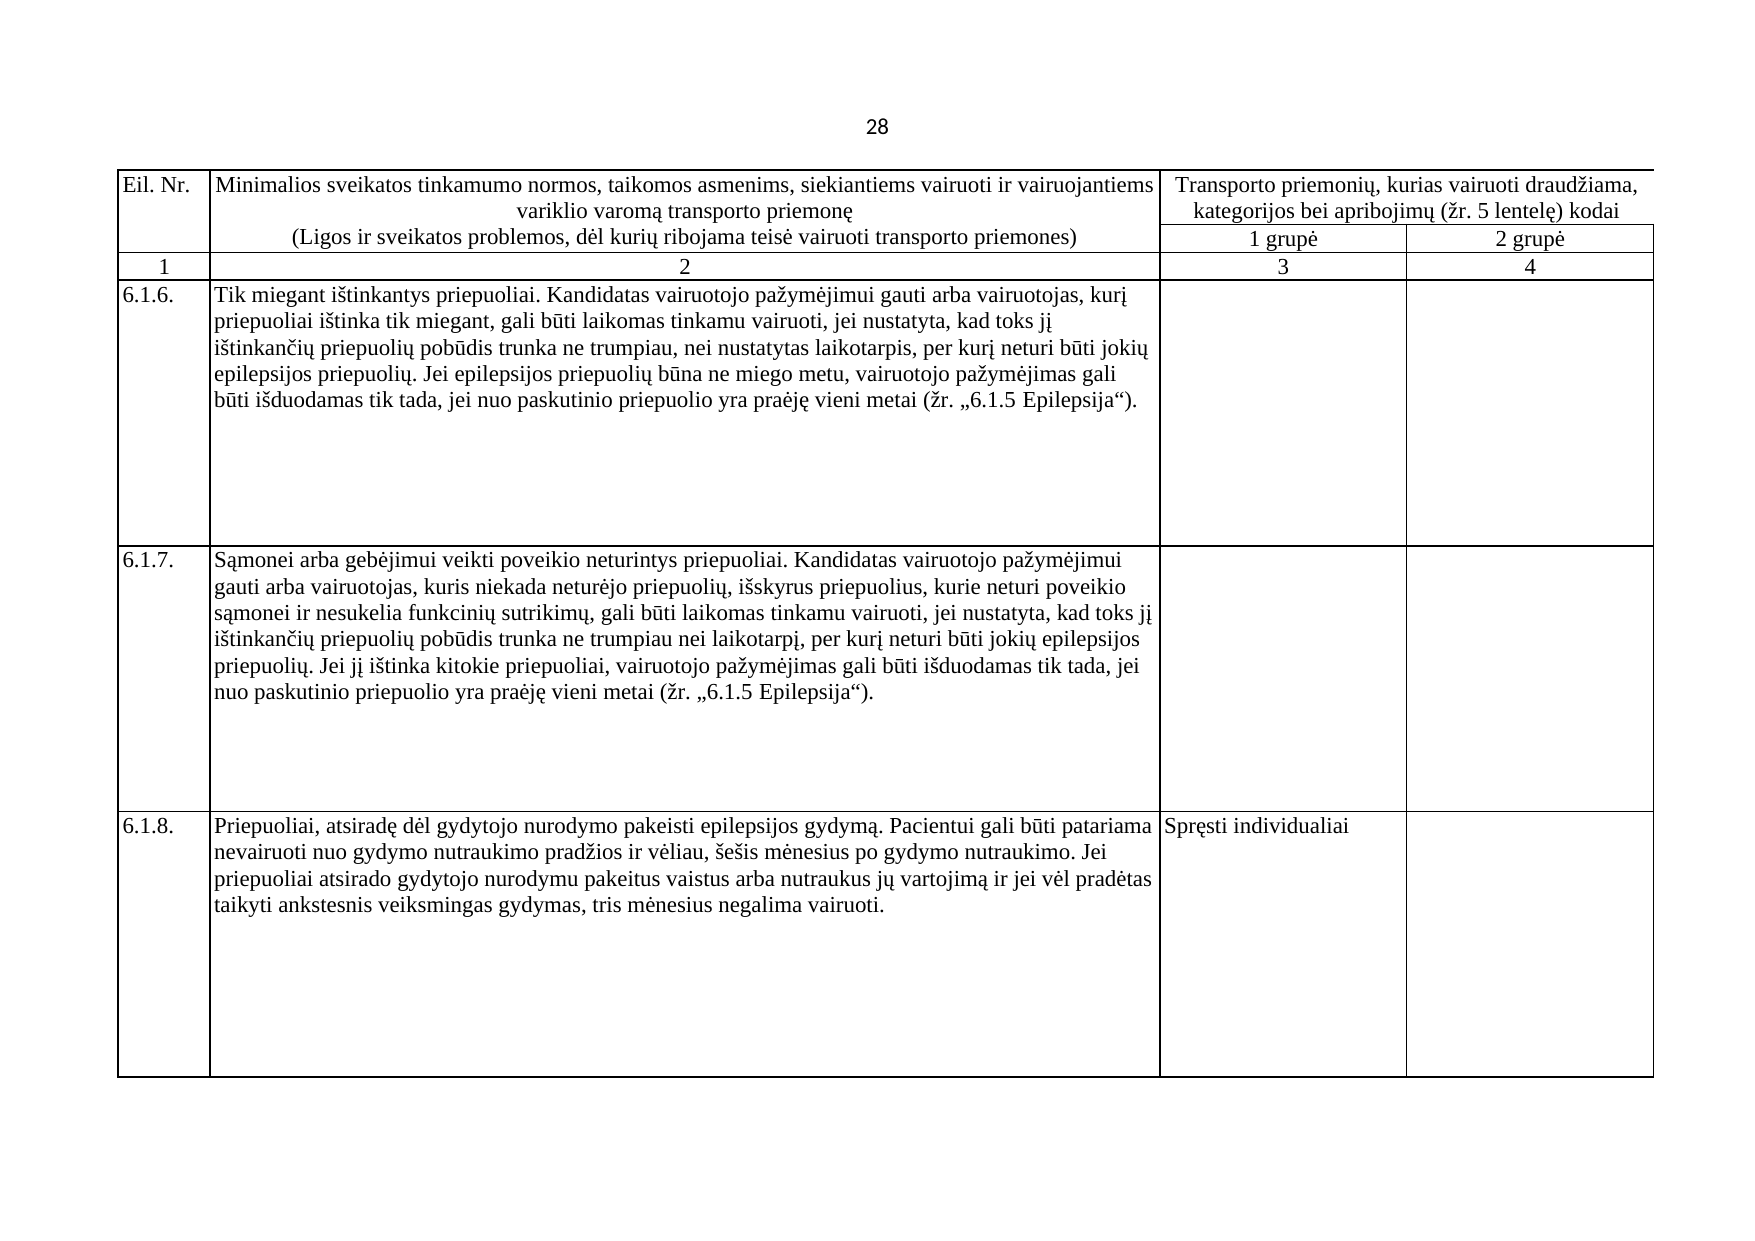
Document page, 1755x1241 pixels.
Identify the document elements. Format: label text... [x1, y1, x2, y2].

table_cell Spręsti individualiai [1161, 812, 1406, 1076]
table_cell [1407, 281, 1653, 545]
table_cell [1407, 812, 1653, 1076]
table_cell 6.1.8. [119, 812, 209, 1076]
table_header Transporto priemonių, kurias vairuoti draudžiama, kategorijos bei apribojimų (žr. 5 lentelę) kodai [1161, 171, 1653, 223]
table_header Eil. Nr. [119, 171, 209, 251]
table_cell [1407, 547, 1653, 811]
table_cell 6.1.7. [119, 547, 209, 811]
table_cell 2 grupė [1407, 225, 1653, 251]
table_cell 4 [1407, 253, 1653, 279]
table_cell Sąmonei arba gebėjimui veikti poveikio neturintys priepuoliai. Kandidatas vairuotojo pažymėjimui gauti arba vairuotojas, kuris niekada neturėjo priepuolių, išskyrus priepuolius, kurie neturi poveikio sąmonei ir nesukelia funkcinių sutrikimų, gali būti laikomas tinkamu vairuoti, jei nustatyta, kad toks jį ištinkančių priepuolių pobūdis trunka ne trumpiau nei laikotarpį, per kurį neturi būti jokių epilepsijos priepuolių. Jei jį ištinka kitokie priepuoliai, vairuotojo pažymėjimas gali būti išduodamas tik tada, jei nuo paskutinio priepuolio yra praėję vieni metai (žr. „6.1.5 Epilepsija“). [211, 547, 1159, 811]
table_cell 6.1.6. [119, 281, 209, 545]
table_cell [1161, 547, 1406, 811]
table_cell 3 [1161, 253, 1406, 279]
table_cell [1161, 281, 1406, 545]
table_cell 1 [119, 253, 209, 279]
table_cell 2 [211, 253, 1159, 279]
table_cell 1 grupė [1161, 225, 1406, 251]
table_cell Tik miegant ištinkantys priepuoliai. Kandidatas vairuotojo pažymėjimui gauti arba vairuotojas, kurį priepuoliai ištinka tik miegant, gali būti laikomas tinkamu vairuoti, jei nustatyta, kad toks jį ištinkančių priepuolių pobūdis trunka ne trumpiau, nei nustatytas laikotarpis, per kurį neturi būti jokių epilepsijos priepuolių. Jei epilepsijos priepuolių būna ne miego metu, vairuotojo pažymėjimas gali būti išduodamas tik tada, jei nuo paskutinio priepuolio yra praėję vieni metai (žr. „6.1.5 Epilepsija“). [211, 281, 1159, 545]
table_header Minimalios sveikatos tinkamumo normos, taikomos asmenims, siekiantiems vairuoti ir vairuojantiems variklio varomą transporto priemonę (Ligos ir sveikatos problemos, dėl kurių ribojama teisė vairuoti transporto priemones) [211, 171, 1159, 251]
table_cell Priepuoliai, atsiradę dėl gydytojo nurodymo pakeisti epilepsijos gydymą. Pacientui gali būti patariama nevairuoti nuo gydymo nutraukimo pradžios ir vėliau, šešis mėnesius po gydymo nutraukimo. Jei priepuoliai atsirado gydytojo nurodymu pakeitus vaistus arba nutraukus jų vartojimą ir jei vėl pradėtas taikyti ankstesnis veiksmingas gydymas, tris mėnesius negalima vairuoti. [211, 812, 1159, 1076]
